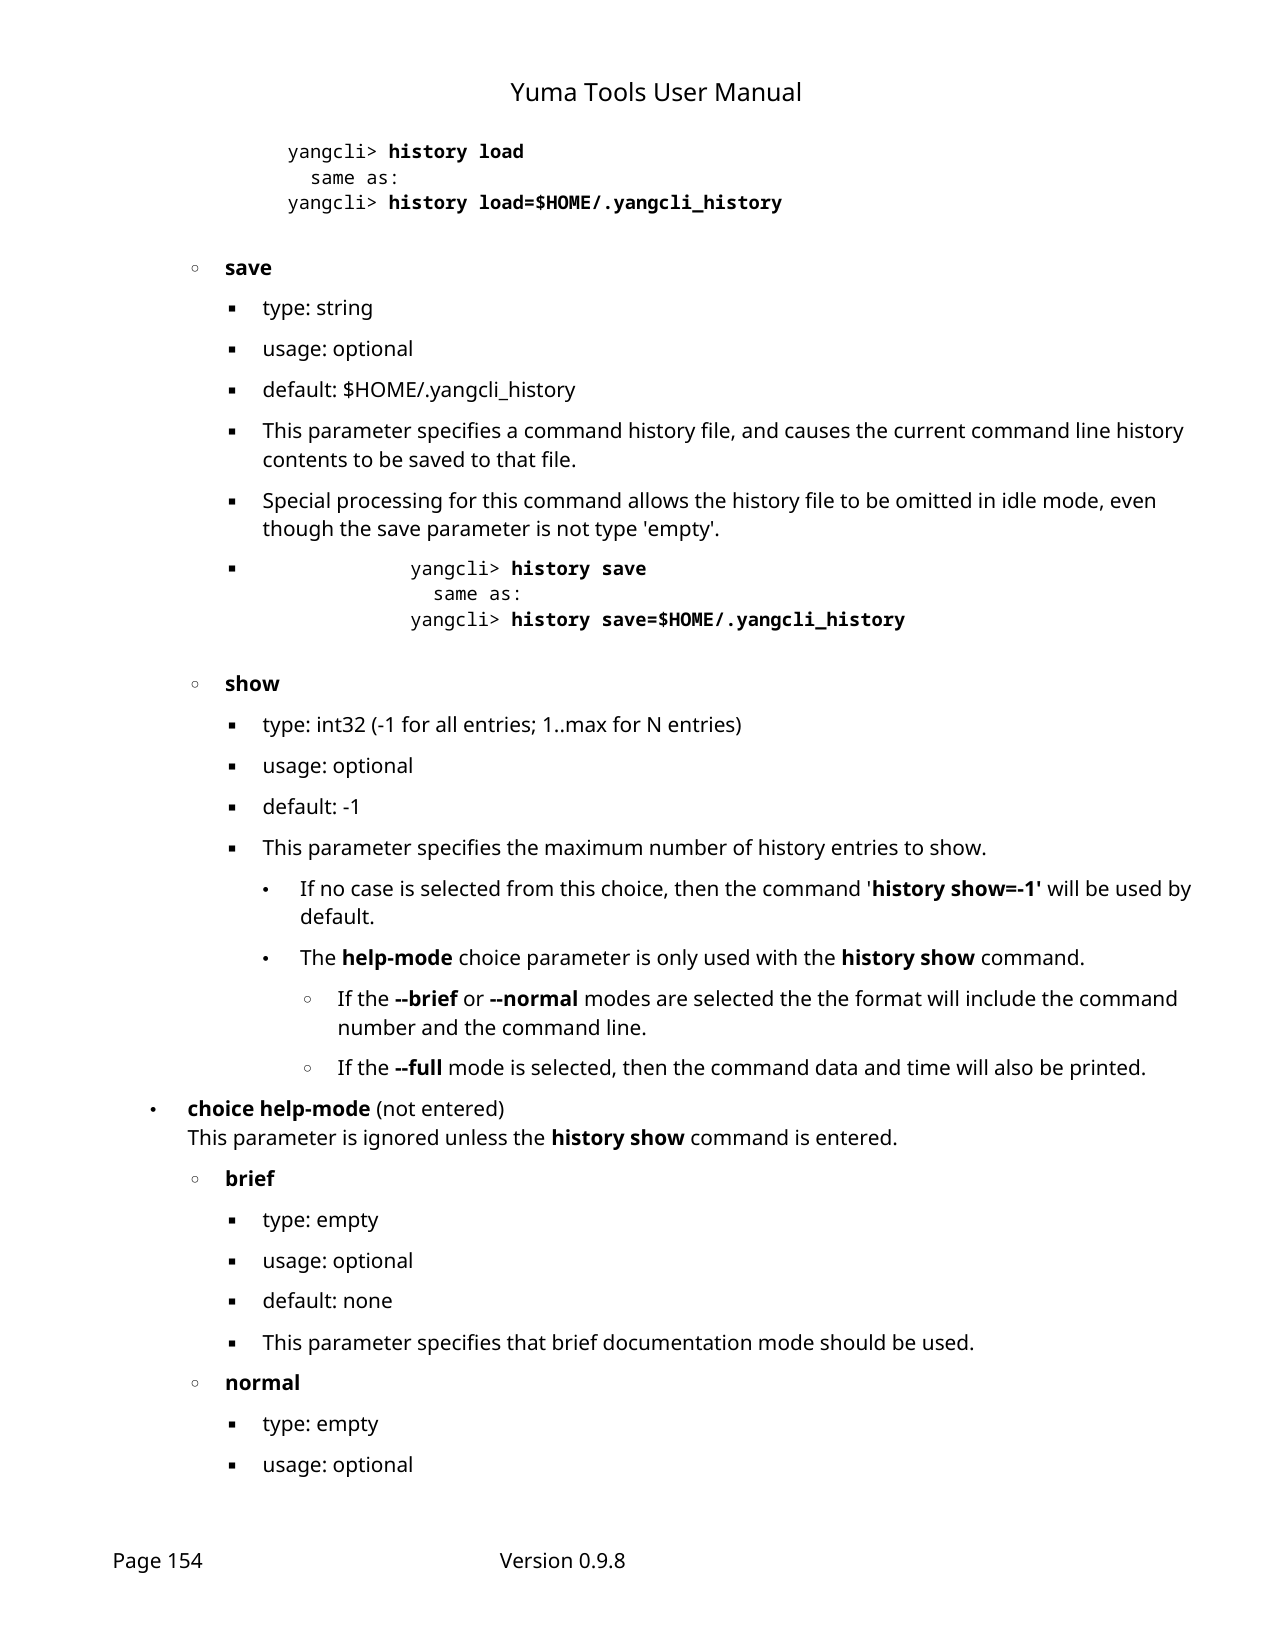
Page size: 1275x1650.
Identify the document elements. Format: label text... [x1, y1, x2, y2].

list brief [187, 1164, 1200, 1192]
list type: empty [225, 1409, 1200, 1438]
list type: int32 (-1 for all entries; 1..max for N entries) [225, 710, 1200, 738]
list show [187, 669, 1200, 698]
list default: -1 [225, 792, 1200, 820]
list type: string [225, 293, 1200, 322]
list This parameter specifies the maximum number of history entries to show. [225, 833, 1200, 861]
list If the --brief or --normal modes are selected the the format will include the command number and the command line. [300, 984, 1200, 1041]
list If no case is selected from this choice, then the command 'history show=-1' will be used by default. [262, 874, 1200, 931]
list default: none [225, 1287, 1200, 1315]
list default: $HOME/.yangcli_history [225, 375, 1200, 404]
list usage: optional [225, 1246, 1200, 1274]
list normal [187, 1368, 1200, 1397]
list usage: optional [225, 751, 1200, 779]
list Special processing for this command allows the history file to be omitted in idle mode, even though the save parameter is not type 'empty'. [225, 486, 1200, 543]
text yangcli> history load same as: yangcli> history load=$HOME/.yangcli_history [139, 138, 1200, 241]
list yangcli> history save same as: yangcli> history save=$HOME/.yangcli_history [225, 555, 1200, 657]
list save [187, 253, 1200, 281]
list This parameter specifies a command history file, and causes the current command line history contents to be saved to that file. [225, 416, 1200, 473]
list This parameter specifies that brief documentation mode should be used. [225, 1328, 1200, 1356]
list usage: optional [225, 1450, 1200, 1479]
list The help-mode choice parameter is only used with the history show command. [262, 943, 1200, 972]
list If the --full mode is selected, then the command data and time will also be printed. [300, 1053, 1200, 1082]
list type: empty [225, 1205, 1200, 1233]
list usage: optional [225, 334, 1200, 363]
list choice help-mode (not entered) This parameter is ignored unless the history show command is entered. [150, 1094, 1200, 1151]
